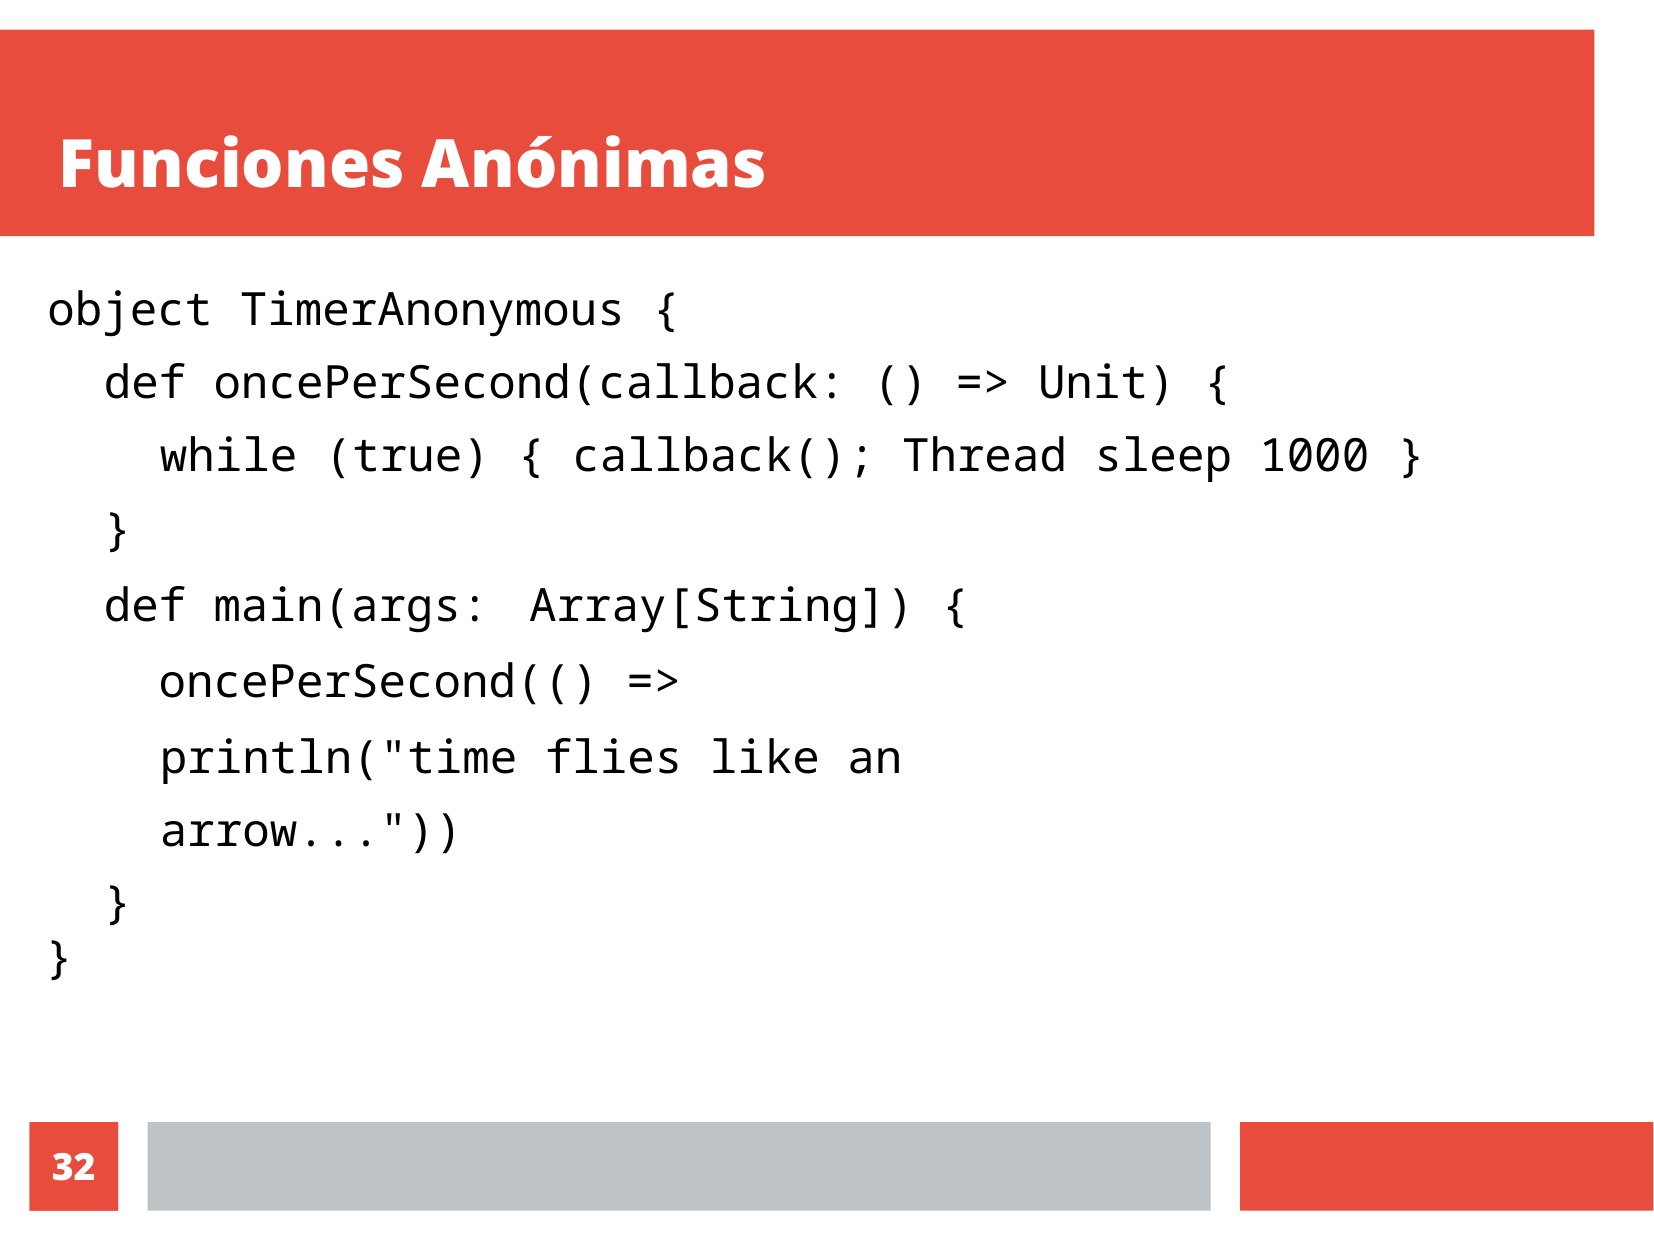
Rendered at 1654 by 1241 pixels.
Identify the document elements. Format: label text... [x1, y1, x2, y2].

text_box object TimerAnonymous { def oncePerSecond(callback: () => Unit) { while (true) { callback(); Thread sleep 1000 } } def main(args: Array[String]) { oncePerSecond(() => println("time flies like an arrow...")) } } [45, 262, 1654, 984]
title Funciones Anónimas [59, 59, 1595, 207]
